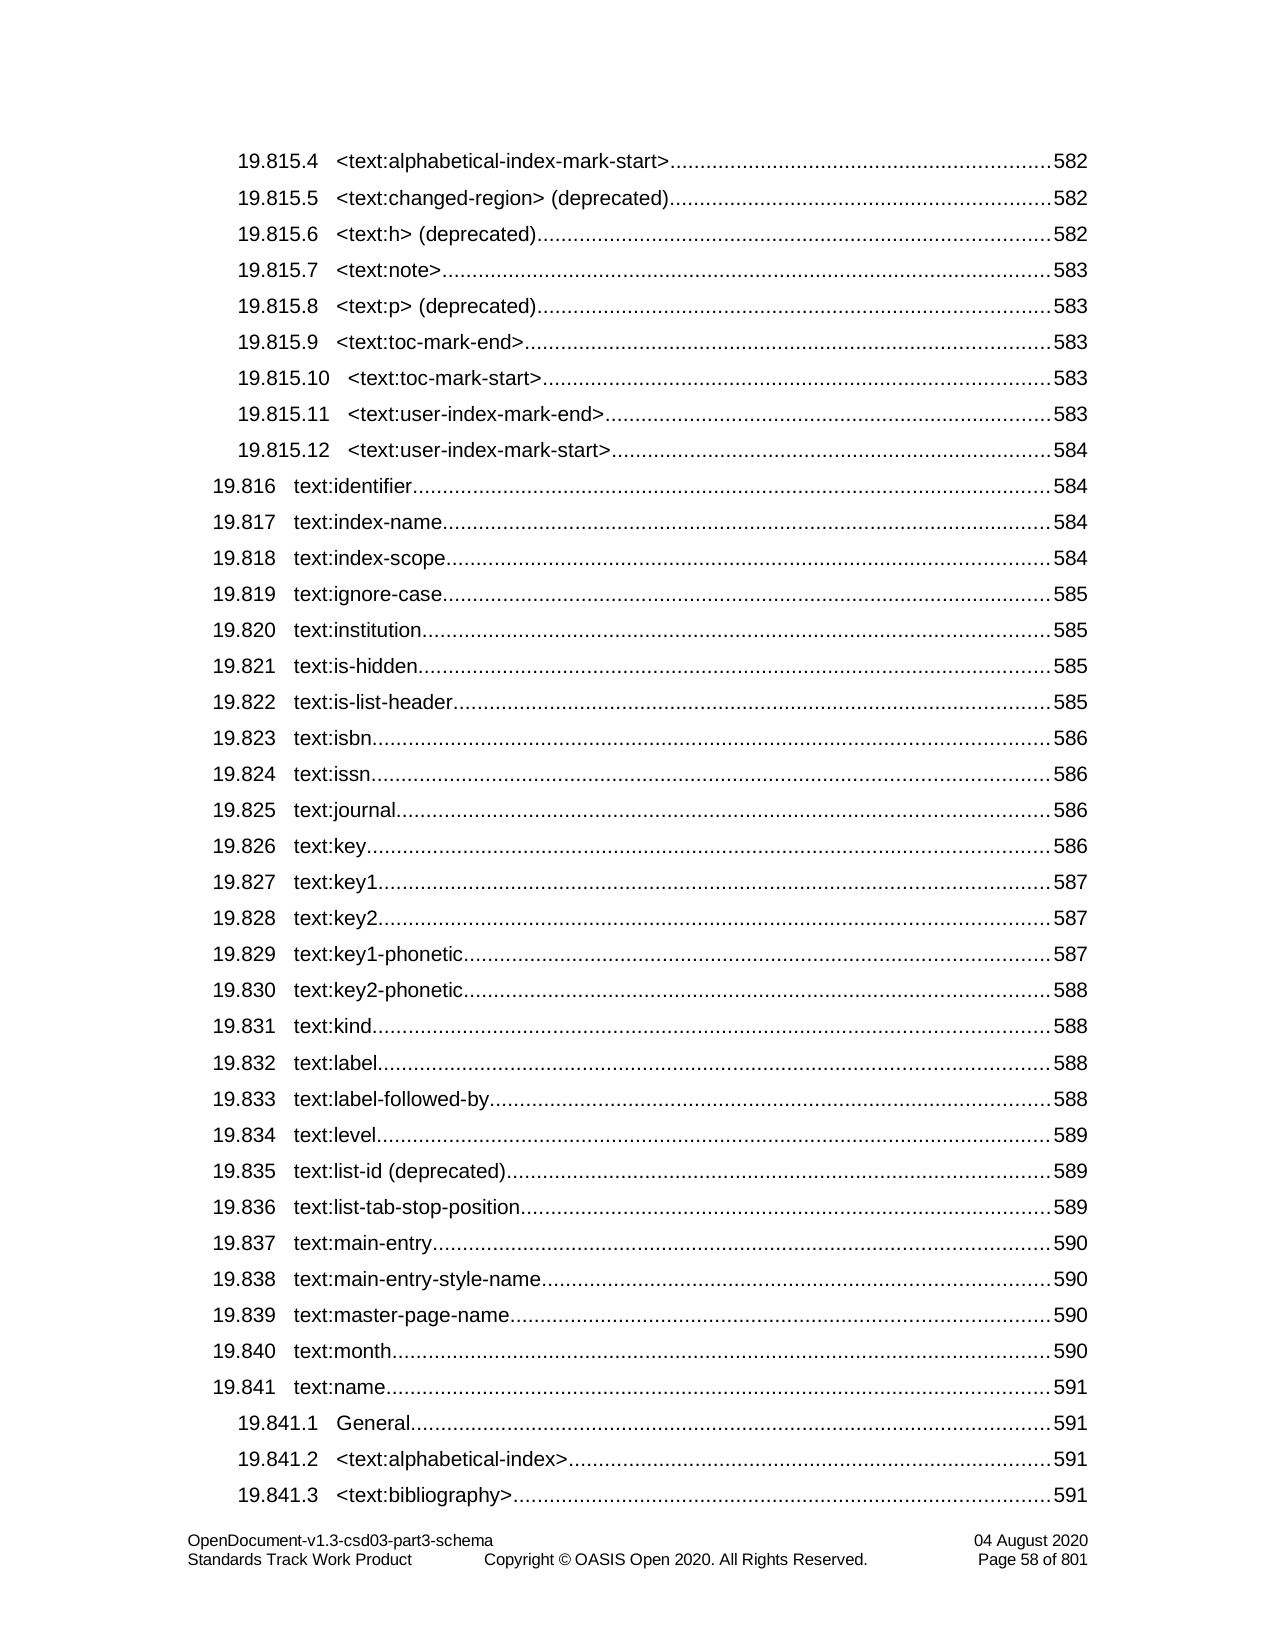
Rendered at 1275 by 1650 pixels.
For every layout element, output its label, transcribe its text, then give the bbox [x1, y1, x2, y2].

text 19.815.4 <text:alphabetical-index-mark-start> 582 [237, 150, 1088, 173]
text 19.819 text:ignore-case 585 [212, 582, 1088, 606]
text 19.815.12 <text:user-index-mark-start> 584 [237, 438, 1088, 462]
text 19.833 text:label-followed-by 588 [212, 1087, 1088, 1111]
text 19.822 text:is-list-header 585 [212, 691, 1088, 714]
text 19.815.8 <text:p> (deprecated) 583 [237, 294, 1088, 318]
text 19.840 text:month 590 [212, 1339, 1088, 1363]
text 19.841 text:name 591 [212, 1375, 1088, 1399]
text 19.832 text:label 588 [212, 1051, 1088, 1074]
text 19.841.1 General 591 [237, 1411, 1088, 1435]
text 19.839 text:master-page-name 590 [212, 1303, 1088, 1327]
text 19.841.3 <text:bibliography> 591 [237, 1483, 1088, 1507]
text 19.815.7 <text:note> 583 [237, 258, 1088, 282]
text 19.825 text:journal 586 [212, 799, 1088, 822]
text 19.816 text:identifier 584 [212, 474, 1088, 498]
text 19.820 text:institution 585 [212, 618, 1088, 642]
text 19.817 text:index-name 584 [212, 510, 1088, 534]
text 19.821 text:is-hidden 585 [212, 654, 1088, 678]
text 19.815.11 <text:user-index-mark-end> 583 [237, 402, 1088, 426]
text 19.835 text:list-id (deprecated) 589 [212, 1159, 1088, 1183]
text 19.815.10 <text:toc-mark-start> 583 [237, 366, 1088, 390]
text 19.815.9 <text:toc-mark-end> 583 [237, 330, 1088, 354]
text 19.838 text:main-entry-style-name 590 [212, 1267, 1088, 1291]
text 19.834 text:level 589 [212, 1123, 1088, 1147]
text 19.815.6 <text:h> (deprecated) 582 [237, 222, 1088, 246]
text 19.829 text:key1-phonetic 587 [212, 943, 1088, 966]
text 19.824 text:issn 586 [212, 763, 1088, 786]
text 19.830 text:key2-phonetic 588 [212, 979, 1088, 1002]
text 19.818 text:index-scope 584 [212, 546, 1088, 570]
text 19.837 text:main-entry 590 [212, 1231, 1088, 1255]
text 19.836 text:list-tab-stop-position 589 [212, 1195, 1088, 1219]
text 19.828 text:key2 587 [212, 907, 1088, 930]
text 19.827 text:key1 587 [212, 871, 1088, 894]
text 19.815.5 <text:changed-region> (deprecated) 582 [237, 186, 1088, 209]
text 19.841.2 <text:alphabetical-index> 591 [237, 1447, 1088, 1471]
text 19.831 text:kind 588 [212, 1015, 1088, 1038]
text 19.823 text:isbn 586 [212, 727, 1088, 750]
text 19.826 text:key 586 [212, 835, 1088, 858]
